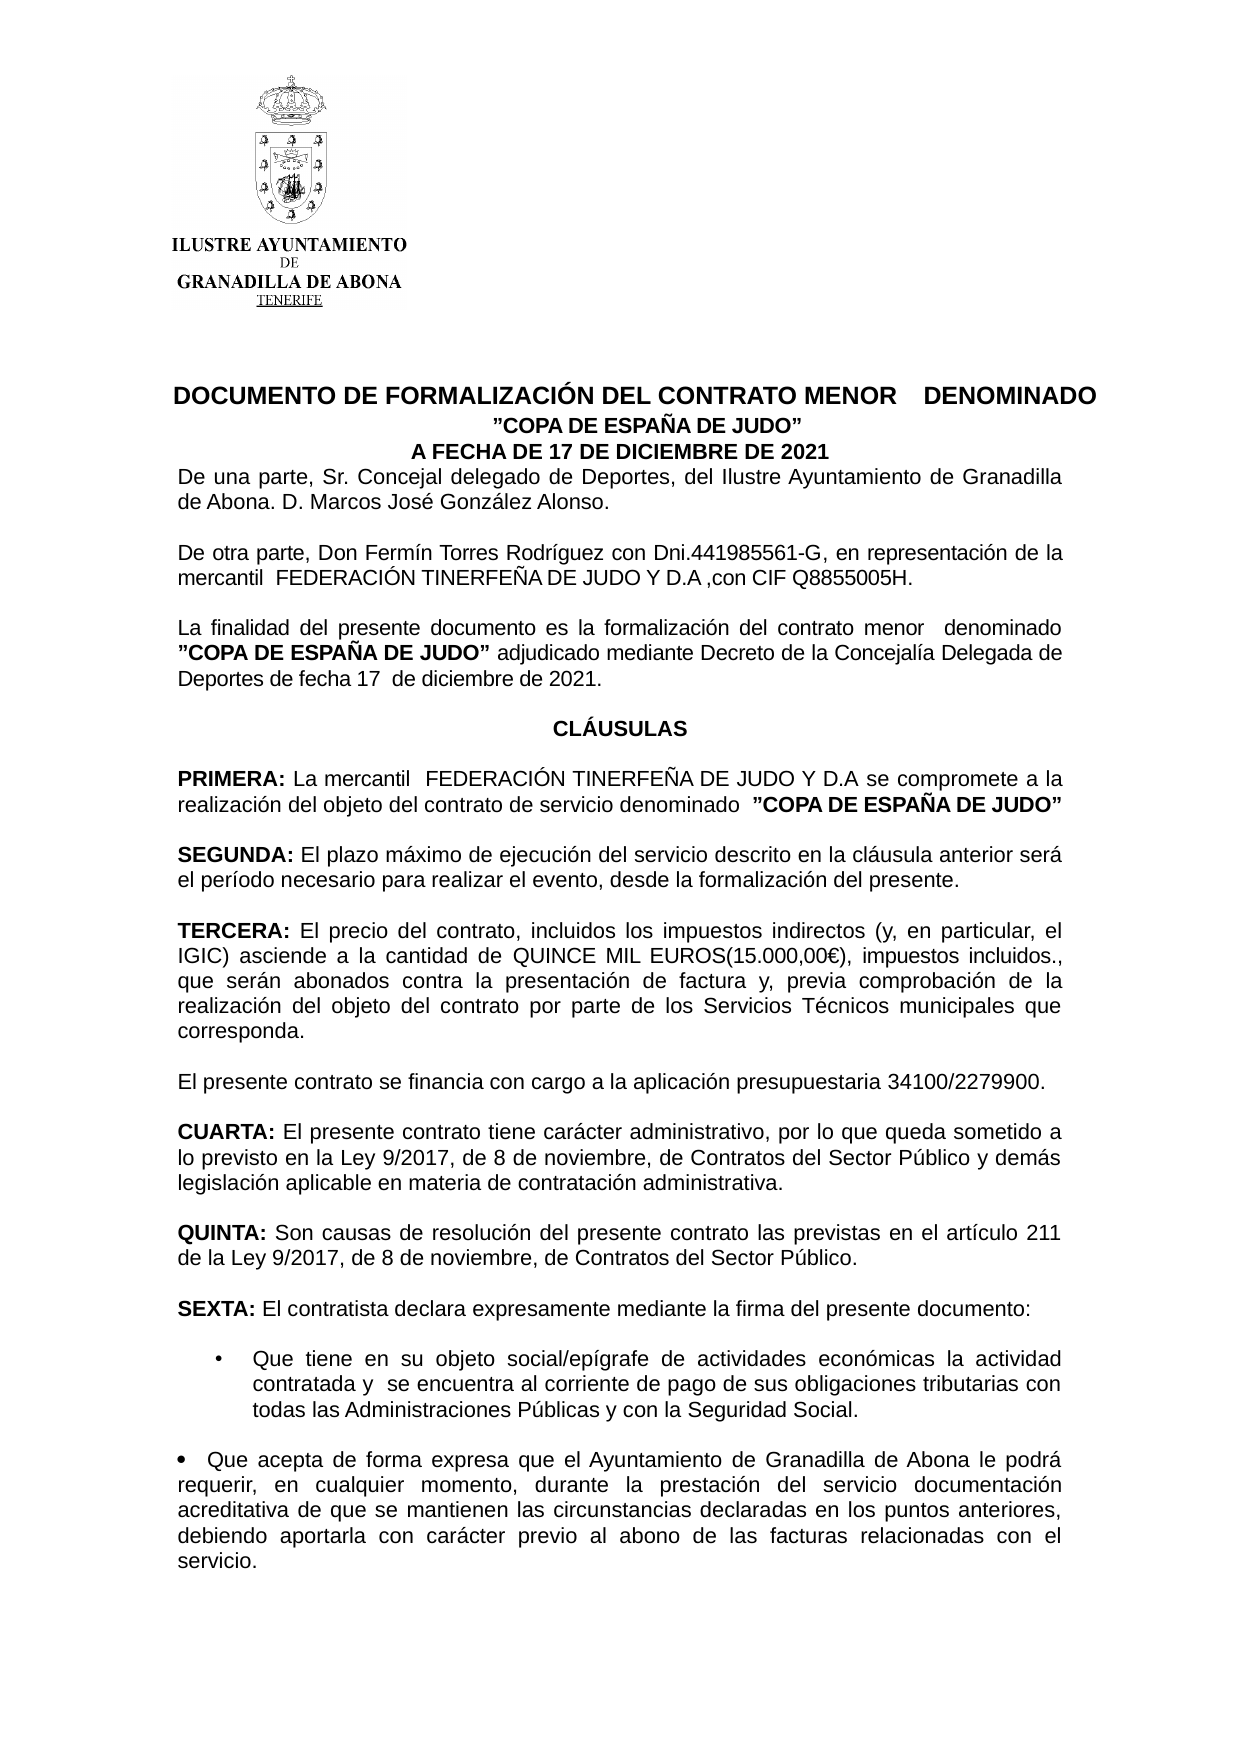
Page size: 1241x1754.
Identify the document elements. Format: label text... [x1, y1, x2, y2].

text SEXTA: El contratista declara expresamente mediante la firma del presente documento: [177, 1296, 1063, 1321]
text QUINTA: Son causas de resolución del presente contrato las previstas en el artículo 211 de la Ley 9/2017, de 8 de noviembre, de Contratos del Sector Público. [177, 1220, 1063, 1270]
text El presente contrato se financia con cargo a la aplicación presupuestaria 34100/2279900. [177, 1069, 1063, 1094]
list Que acepta de forma expresa que el Ayuntamiento de Granadilla de Abona le podrá requerir, en cualquier momento, durante la prestación del servicio documentación acreditativa de que se mantienen las circunstancias declaradas en los puntos anteriores, debiendo aportarla con carácter previo al abono de las facturas relacionadas con el servicio. [177, 1447, 1063, 1573]
subtitle CLÁUSULAS [177, 716, 1063, 741]
text TERCERA: El precio del contrato, incluidos los impuestos indirectos (y, en particular, el IGIC) asciende a la cantidad de QUINCE MIL EUROS(15.000,00€), impuestos incluidos., que serán abonados contra la presentación de factura y, previa comprobación de la realización del objeto del contrato por parte de los Servicios Técnicos municipales que corresponda. [177, 917, 1063, 1043]
text SEGUNDA: El plazo máximo de ejecución del servicio descrito en la cláusula anterior será el período necesario para realizar el evento, desde la formalización del presente. [177, 842, 1063, 892]
text CUARTA: El presente contrato tiene carácter administrativo, por lo que queda sometido a lo previsto en la Ley 9/2017, de 8 de noviembre, de Contratos del Sector Público y demás legislación aplicable en materia de contratación administrativa. [177, 1119, 1063, 1195]
text De otra parte, Don Fermín Torres Rodríguez con Dni.441985561-G, en representación de la mercantil FEDERACIÓN TINERFEÑA DE JUDO Y D.A ,con CIF Q8855005H. [177, 539, 1063, 590]
text A FECHA DE 17 DE DICIEMBRE DE 2021 [177, 438, 1063, 464]
text PRIMERA: La mercantil FEDERACIÓN TINERFEÑA DE JUDO Y D.A se compromete a la realización del objeto del contrato de servicio denominado ”COPA DE ESPAÑA DE JUDO” [177, 766, 1063, 817]
text DOCUMENTO DE FORMALIZACIÓN DEL CONTRATO MENOR DENOMINADO [148, 381, 1122, 410]
text ”COPA DE ESPAÑA DE JUDO” [177, 410, 1063, 438]
list Que tiene en su objeto social/epígrafe de actividades económicas la actividad contratada y se encuentra al corriente de pago de sus obligaciones tributarias con todas las Administraciones Públicas y con la Seguridad Social. [215, 1346, 1063, 1422]
text La finalidad del presente documento es la formalización del contrato menor denominado ”COPA DE ESPAÑA DE JUDO” adjudicado mediante Decreto de la Concejalía Delegada de Deportes de fecha 17 de diciembre de 2021. [177, 615, 1063, 691]
text De una parte, Sr. Concejal delegado de Deportes, del Ilustre Ayuntamiento de Granadilla de Abona. D. Marcos José González Alonso. [177, 464, 1063, 514]
